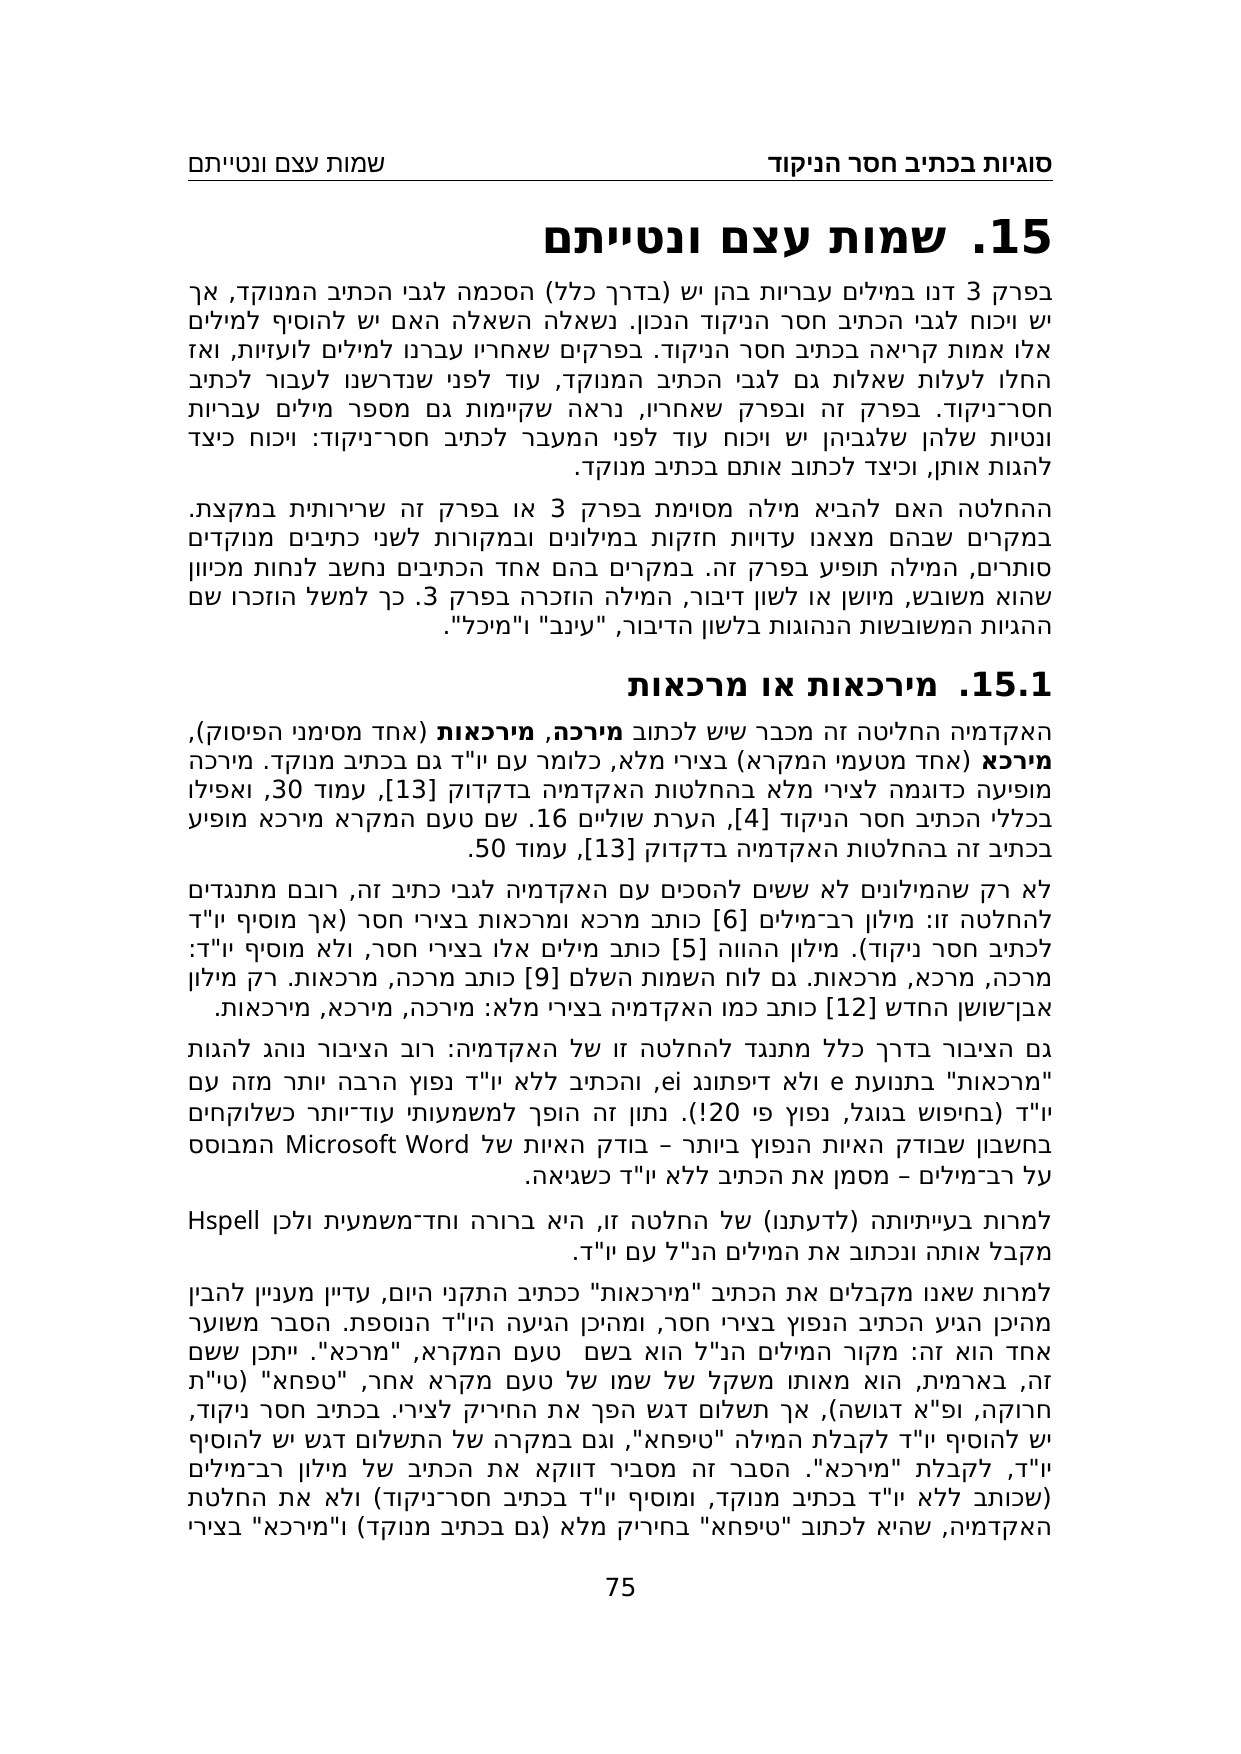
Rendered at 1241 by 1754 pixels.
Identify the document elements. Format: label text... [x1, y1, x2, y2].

text האקדמיה החליטה זה מכבר שיש לכתוב מירכה, מירכאות (אחד מסימני הפיסוק), מירכא (אחד מטעמי המקרא) בצירי מלא, כלומר עם יו"ד גם בכתיב מנוקד. מירכה מופיעה כדוגמה לצירי מלא בהחלטות האקדמיה בדקדוק [13], עמוד 30, ואפילו בכללי הכתיב חסר הניקוד [4], הערת שוליים 16. שם טעם המקרא מירכא מופיע בכתיב זה בהחלטות האקדמיה בדקדוק [13], עמוד 50. [187, 717, 1053, 863]
text למרות בעייתיותה (לדעתנו) של החלטה זו, היא ברורה וחד־משמעית ולכן Hspell מקבל אותה ונכתוב את המילים הנ"ל עם יו"ד. [187, 1203, 1053, 1266]
text גם הציבור בדרך כלל מתנגד להחלטה זו של האקדמיה: רוב הציבור נוהג להגות "מרכאות" בתנועת e ולא דיפתונג ei, והכתיב ללא יו"ד נפוץ הרבה יותר מזה עם יו"ד (בחיפוש בגוגל, נפוץ פי 20!). נתון זה הופך למשמעותי עוד־יותר כשלוקחים בחשבון שבודק האיות הנפוץ ביותר – בודק האיות של Microsoft Word המבוסס על רב־מילים – מסמן את הכתיב ללא יו"ד כשגיאה. [187, 1034, 1053, 1190]
subtitle שמות עצם ונטייתם [187, 210, 1053, 264]
text בפרק 3 דנו במילים עבריות בהן יש (בדרך כלל) הסכמה לגבי הכתיב המנוקד, אך יש ויכוח לגבי הכתיב חסר הניקוד הנכון. נשאלה השאלה האם יש להוסיף למילים אלו אמות קריאה בכתיב חסר הניקוד. בפרקים שאחריו עברנו למילים לועזיות, ואז החלו לעלות שאלות גם לגבי הכתיב המנוקד, עוד לפני שנדרשנו לעבור לכתיב חסר־ניקוד. בפרק זה ובפרק שאחריו, נראה שקיימות גם מספר מילים עבריות ונטיות שלהן שלגביהן יש ויכוח עוד לפני המעבר לכתיב חסר־ניקוד: ויכוח כיצד להגות אותן, וכיצד לכתוב אותם בכתיב מנוקד. [187, 277, 1053, 482]
text למרות שאנו מקבלים את הכתיב "מירכאות" ככתיב התקני היום, עדיין מעניין להבין מהיכן הגיע הכתיב הנפוץ בצירי חסר, ומהיכן הגיעה היו"ד הנוספת. הסבר משוער אחד הוא זה: מקור המילים הנ"ל הוא בשם טעם המקרא, "מרכא". ייתכן ששם זה, בארמית, הוא מאותו משקל של שמו של טעם מקרא אחר, "טפחא" (טי"ת חרוקה, ופ"א דגושה), אך תשלום דגש הפך את החיריק לצירי. בכתיב חסר ניקוד, יש להוסיף יו"ד לקבלת המילה "טיפחא", וגם במקרה של התשלום דגש יש להוסיף יו"ד, לקבלת "מירכא". הסבר זה מסביר דווקא את הכתיב של מילון רב־מילים (שכותב ללא יו"ד בכתיב מנוקד, ומוסיף יו"ד בכתיב חסר־ניקוד) ולא את החלטת האקדמיה, שהיא לכתוב "טיפחא" בחיריק מלא (גם בכתיב מנוקד) ו"מירכא" בצירי [187, 1278, 1053, 1542]
text לא רק שהמילונים לא ששים להסכים עם האקדמיה לגבי כתיב זה, רובם מתנגדים להחלטה זו: מילון רב־מילים [6] כותב מרכא ומרכאות בצירי חסר (אך מוסיף יו"ד לכתיב חסר ניקוד). מילון ההווה [5] כותב מילים אלו בצירי חסר, ולא מוסיף יו"ד: מרכה, מרכא, מרכאות. גם לוח השמות השלם [9] כותב מרכה, מרכאות. רק מילון אבן־שושן החדש [12] כותב כמו האקדמיה בצירי מלא: מירכה, מירכא, מירכאות. [187, 876, 1053, 1022]
subtitle מירכאות או מרכאות [187, 666, 1053, 704]
text ההחלטה האם להביא מילה מסוימת בפרק 3 או בפרק זה שרירותית במקצת. במקרים שבהם מצאנו עדויות חזקות במילונים ובמקורות לשני כתיבים מנוקדים סותרים, המילה תופיע בפרק זה. במקרים בהם אחד הכתיבים נחשב לנחות מכיוון שהוא משובש, מיושן או לשון דיבור, המילה הוזכרה בפרק 3. כך למשל הוזכרו שם ההגיות המשובשות הנהוגות בלשון הדיבור, "עינב" ו"מיכל". [187, 494, 1053, 641]
